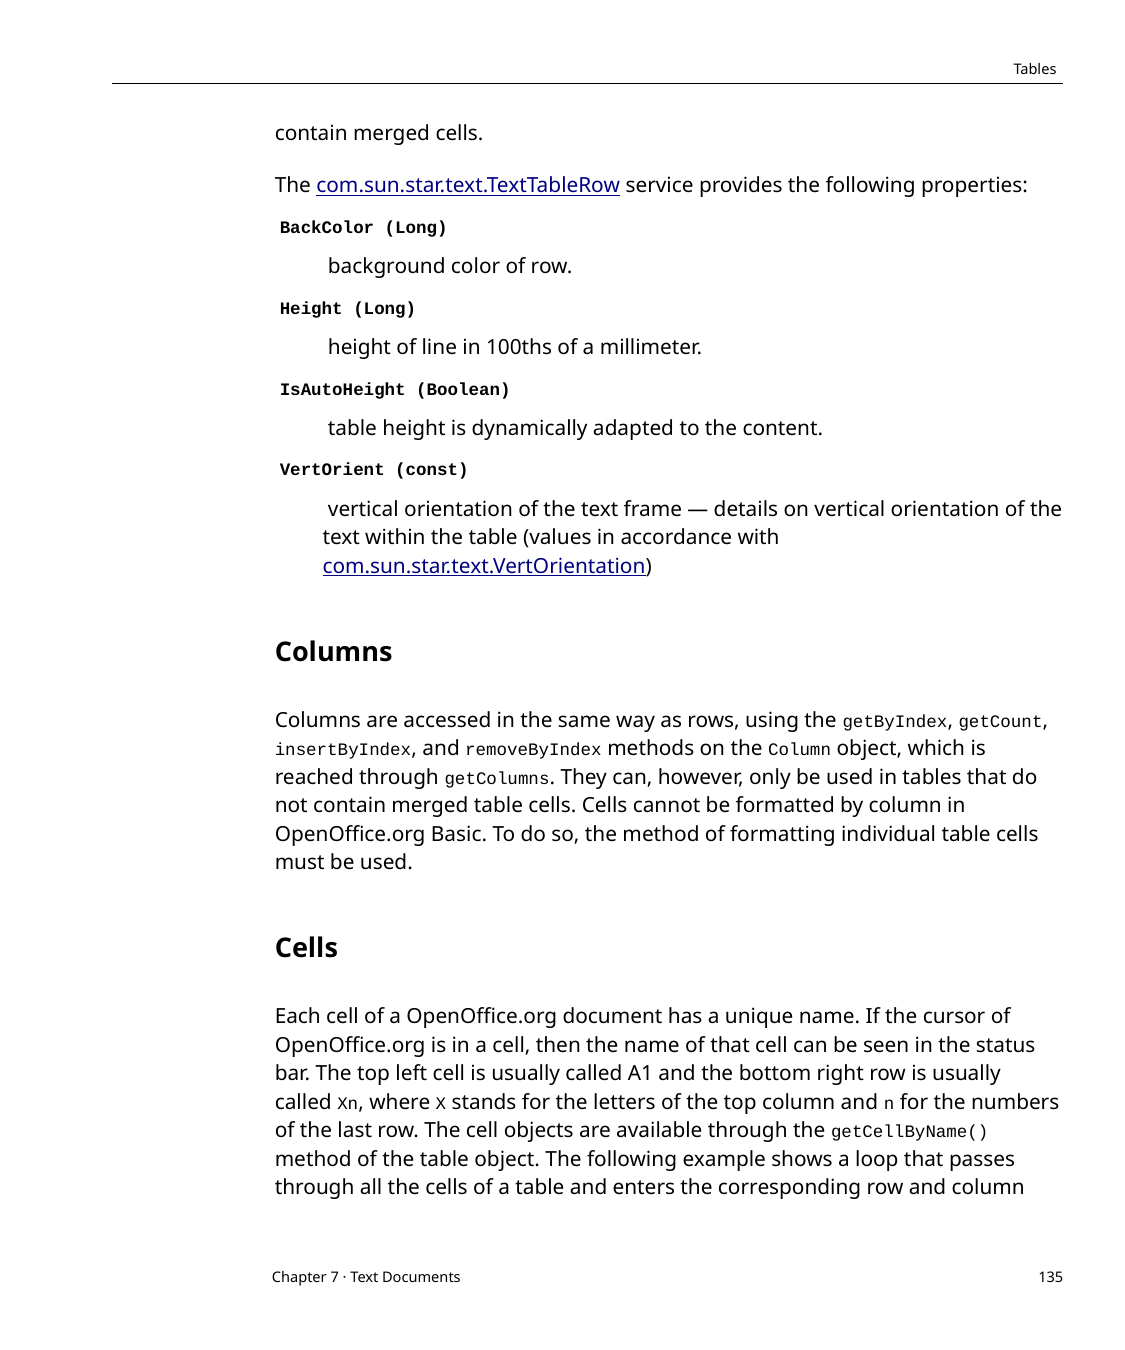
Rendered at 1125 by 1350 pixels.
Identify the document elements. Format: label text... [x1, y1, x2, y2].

subtitle Cells [274, 929, 1063, 966]
text contain merged cells. [274, 118, 1063, 147]
list VertOrient (const) [274, 453, 1063, 482]
list height of line in 100ths of a millimeter. [322, 332, 1063, 361]
text The com.sun.star.text.TextTableRow service provides the following properties: [274, 171, 1063, 199]
list background color of row. [322, 251, 1063, 280]
text Each cell of a OpenOffice.org document has a unique name. If the cursor of OpenOffice.org is in a cell, then the name of that cell can be seen in the status bar. The top left cell is usually called A1 and the bottom right row is usually called Xn, where X stands for the letters of the top column and n for the numbers of the last row. The cell objects are available through the getCellByName() method of the table object. The following example shows a loop that passes through all the cells of a table and enters the corresponding row and column [274, 1001, 1063, 1201]
list IsAutoHeight (Boolean) [274, 373, 1063, 401]
list table height is dynamically adapted to the content. [322, 413, 1063, 441]
subtitle Columns [274, 632, 1063, 669]
list Height (Long) [274, 292, 1063, 320]
list vertical orientation of the text frame — details on vertical orientation of the text within the table (values in accordance with com.sun.star.text.VertOrientation) [322, 494, 1063, 579]
text Columns are accessed in the same way as rows, using the getByIndex, getCount, insertByIndex, and removeByIndex methods on the Column object, which is reached through getColumns. They can, however, only be used in tables that do not contain merged table cells. Cells cannot be formatted by column in OpenOffice.org Basic. To do so, the method of formatting individual table cells must be used. [274, 705, 1063, 876]
list BackColor (Long) [274, 211, 1063, 239]
